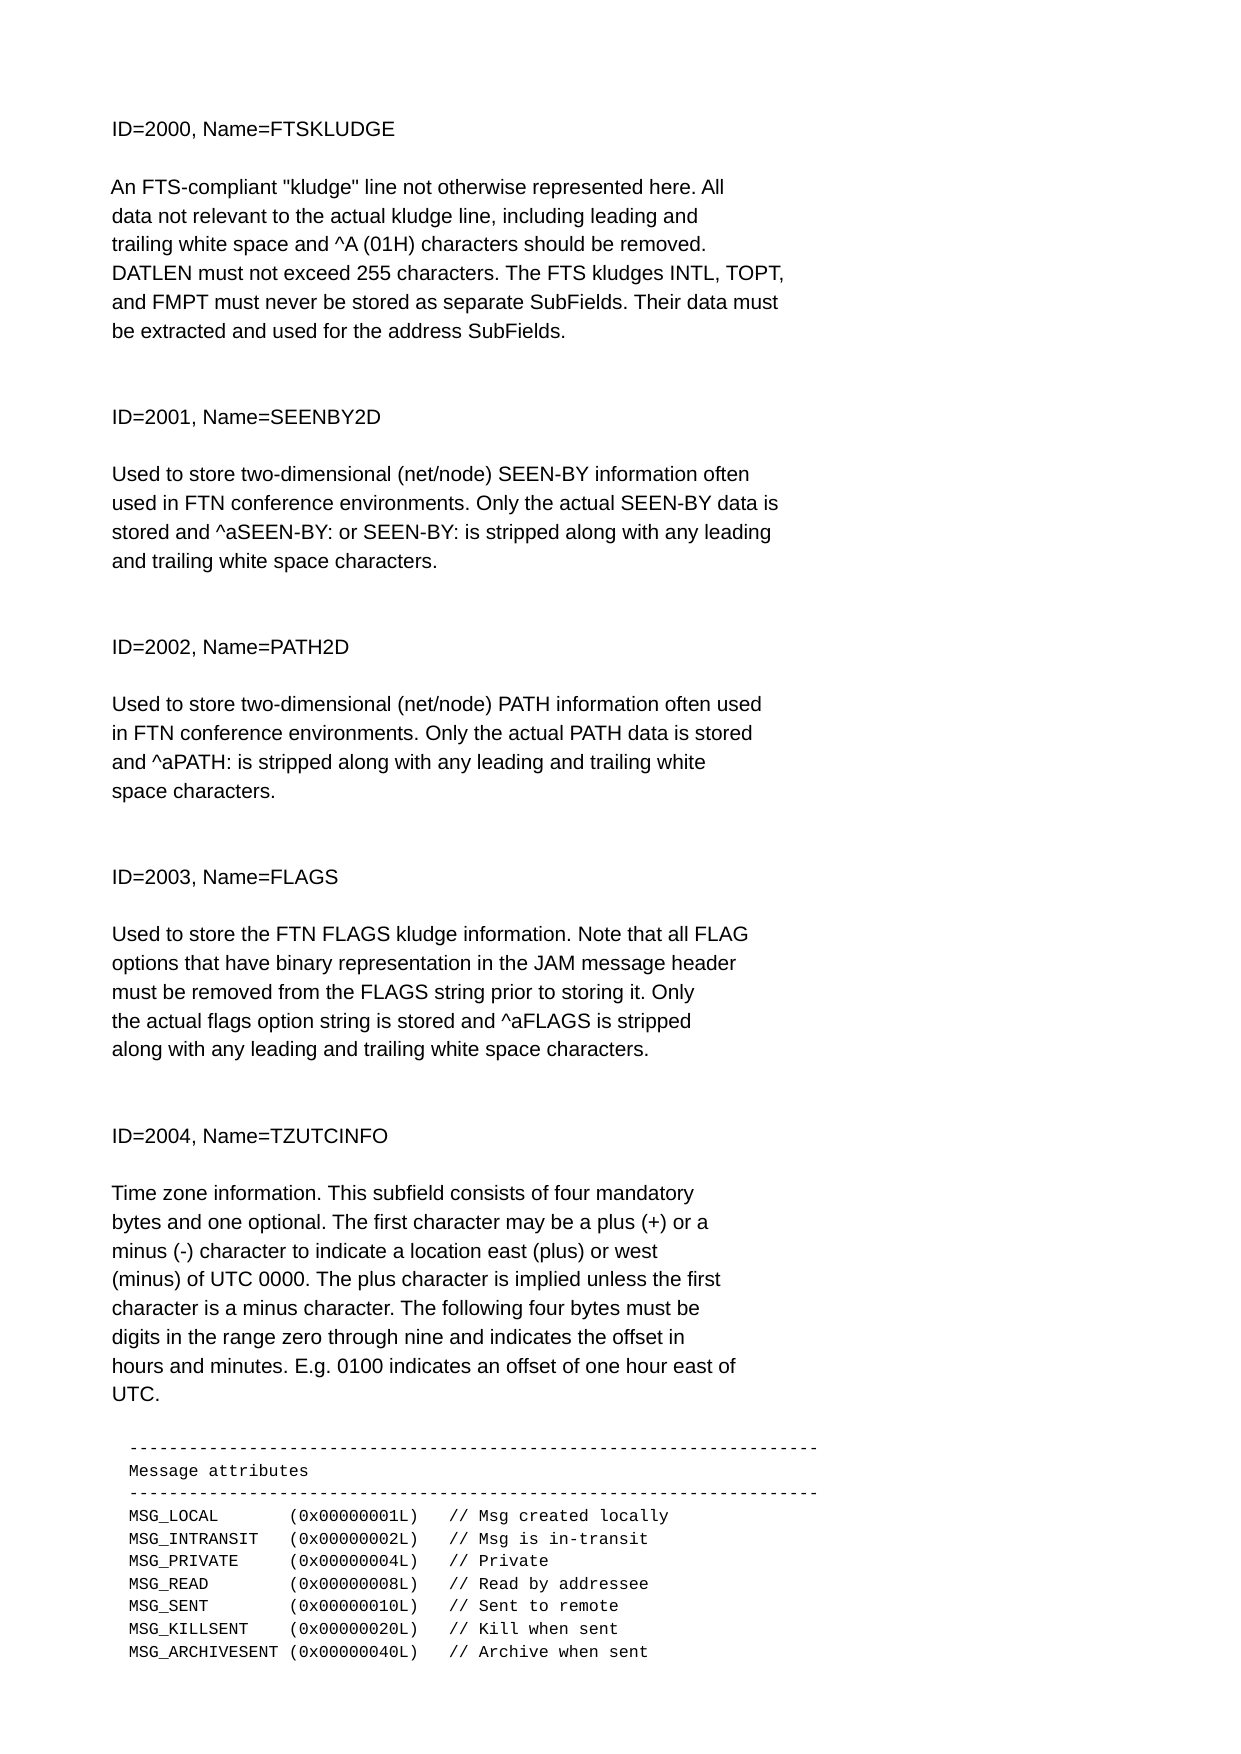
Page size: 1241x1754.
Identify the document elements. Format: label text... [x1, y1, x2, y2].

text MSG_PRIVATE (0x00000004L) // Private [88, 1553, 1152, 1572]
text MSG_KILLSENT (0x00000020L) // Kill when sent [88, 1621, 1152, 1639]
text and trailing white space characters. [88, 548, 1152, 572]
text DATLEN must not exceed 255 characters. The FTS kludges INTL, TOPT, [88, 261, 1152, 285]
text --------------------------------------------------------------------- [88, 1485, 1152, 1504]
text bytes and one optional. The first character may be a plus (+) or a [88, 1210, 1152, 1234]
text ID=2001, Name=SEENBY2D [88, 405, 1152, 429]
text the actual flags option string is stored and ^aFLAGS is stripped [88, 1008, 1152, 1032]
text and ^aPATH: is stripped along with any leading and trailing white [88, 750, 1152, 774]
text be extracted and used for the address SubFields. [88, 318, 1152, 342]
text data not relevant to the actual kludge line, including leading and [88, 203, 1152, 227]
text Used to store two-dimensional (net/node) SEEN-BY information often [88, 462, 1152, 486]
text MSG_ARCHIVESENT (0x00000040L) // Archive when sent [88, 1643, 1152, 1662]
text space characters. [88, 778, 1152, 802]
text --------------------------------------------------------------------- [88, 1440, 1152, 1459]
text along with any leading and trailing white space characters. [88, 1037, 1152, 1061]
text character is a minus character. The following four bytes must be [88, 1296, 1152, 1320]
text ID=2004, Name=TZUTCINFO [88, 1123, 1152, 1147]
text hours and minutes. E.g. 0100 indicates an offset of one hour east of [88, 1353, 1152, 1377]
text must be removed from the FLAGS string prior to storing it. Only [88, 980, 1152, 1004]
text Used to store two-dimensional (net/node) PATH information often used [88, 692, 1152, 716]
text and FMPT must never be stored as separate SubFields. Their data must [88, 290, 1152, 314]
text ID=2000, Name=FTSKLUDGE [88, 117, 1152, 141]
text (minus) of UTC 0000. The plus character is implied unless the first [88, 1267, 1152, 1291]
text MSG_LOCAL (0x00000001L) // Msg created locally [88, 1508, 1152, 1526]
text UTC. [88, 1382, 1152, 1406]
text Message attributes [88, 1462, 1152, 1481]
text Time zone information. This subfield consists of four mandatory [88, 1181, 1152, 1205]
text options that have binary representation in the JAM message header [88, 951, 1152, 975]
text used in FTN conference environments. Only the actual SEEN-BY data is [88, 491, 1152, 515]
text ID=2003, Name=FLAGS [88, 865, 1152, 889]
text digits in the range zero through nine and indicates the offset in [88, 1325, 1152, 1349]
text trailing white space and ^A (01H) characters should be removed. [88, 232, 1152, 256]
text MSG_SENT (0x00000010L) // Sent to remote [88, 1598, 1152, 1617]
text MSG_READ (0x00000008L) // Read by addressee [88, 1575, 1152, 1594]
text stored and ^aSEEN-BY: or SEEN-BY: is stripped along with any leading [88, 520, 1152, 544]
text An FTS-compliant "kludge" line not otherwise represented here. All [88, 175, 1152, 199]
text Used to store the FTN FLAGS kludge information. Note that all FLAG [88, 922, 1152, 946]
text minus (-) character to indicate a location east (plus) or west [88, 1238, 1152, 1262]
text ID=2002, Name=PATH2D [88, 635, 1152, 659]
text in FTN conference environments. Only the actual PATH data is stored [88, 721, 1152, 745]
text MSG_INTRANSIT (0x00000002L) // Msg is in-transit [88, 1530, 1152, 1549]
